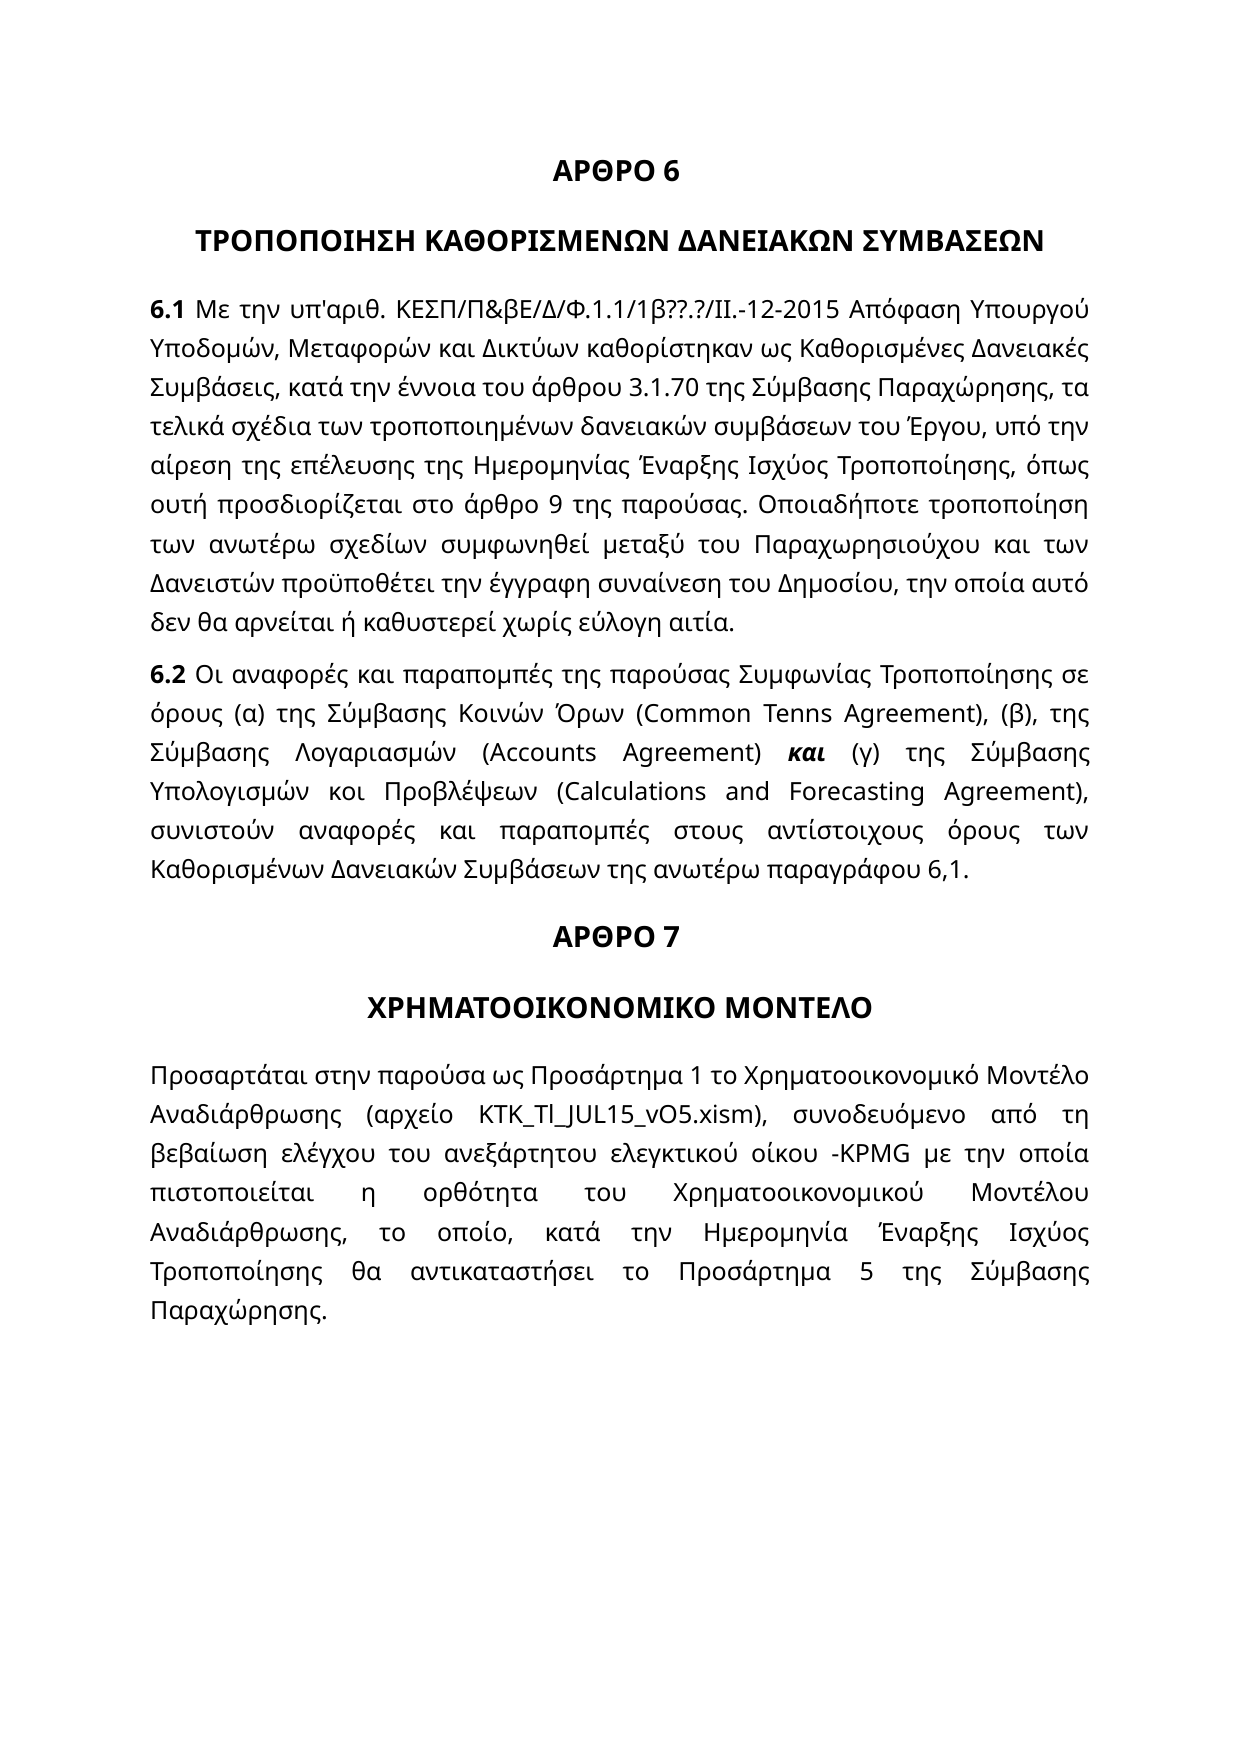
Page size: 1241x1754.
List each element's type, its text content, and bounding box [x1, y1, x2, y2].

text Προσαρτάται στην παρούσα ως Προσάρτημα 1 το Χρηματοοικονομικό Μοντέλο Αναδιάρθρωσης (αρχείο KTK_Tl_JUL15_vO5.xism), συνοδευόμενο από τη βεβαίωση ελέγχου του ανεξάρτητου ελεγκτικού οίκου -KPMG με την οποία πιστοποιείται η ορθότητα του Χρηματοοικονομικού Μοντέλου Αναδιάρθρωσης, το οποίο, κατά την Ημερομηνία Έναρξης Ισχύος Τροποποίησης θα αντικαταστήσει το Προσάρτημα 5 της Σύμβασης Παραχώρησης. [150, 1057, 1090, 1327]
subtitle ΧΡΗΜΑΤΟΟΙΚΟΝΟΜΙΚΟ ΜΟΝΤΕΛΟ [150, 987, 1090, 1027]
subtitle ΑΡΘΡΟ 7 [150, 916, 1090, 956]
text 6.2 Οι αναφορές και παραπομπές της παρούσας Συμφωνίας Τροποποίησης σε όρους (α) της Σύμβασης Κοινών Όρων (Common Tenns Agreement), (β), της Σύμβασης Λογαριασμών (Accounts Agreement) και (γ) της Σύμβασης Υπολογισμών κοι Προβλέψεων (Calculations and Forecasting Agreement), συνιστούν αναφορές και παραπομπές στους αντίστοιχους όρους των Καθορισμένων Δανειακών Συμβάσεων της ανωτέρω παραγράφου 6,1. [150, 656, 1090, 886]
subtitle ΑΡΘΡΟ 6 [150, 150, 1090, 190]
text 6.1 Με την υπ'αριθ. ΚΕΣΠ/Π&βΕ/Δ/Φ.1.1/1β??.?/ΙΙ.-12-2015 Απόφαση Υπουργού Υποδομών, Μεταφορών και Δικτύων καθορίστηκαν ως Καθορισμένες Δανειακές Συμβάσεις, κατά την έννοια του άρθρου 3.1.70 της Σύμβασης Παραχώρησης, τα τελικά σχέδια των τροποποιημένων δανειακών συμβάσεων του Έργου, υπό την αίρεση της επέλευσης της Ημερομηνίας Έναρξης Ισχύος Τροποποίησης, όπως ουτή προσδιορίζεται στο άρθρο 9 της παρούσας. Οποιαδήποτε τροποποίηση των ανωτέρω σχεδίων συμφωνηθεί μεταξύ του Παραχωρησιούχου και των Δανειστών προϋποθέτει την έγγραφη συναίνεση του Δημοσίου, την οποία αυτό δεν θα αρνείται ή καθυστερεί χωρίς εύλογη αιτία. [150, 291, 1090, 639]
subtitle ΤΡΟΠΟΠΟΙΗΣΗ ΚΑΘΟΡΙΣΜΕΝΩΝ ΔΑΝΕΙΑΚΩΝ ΣΥΜΒΑΣΕΩΝ [150, 221, 1090, 260]
